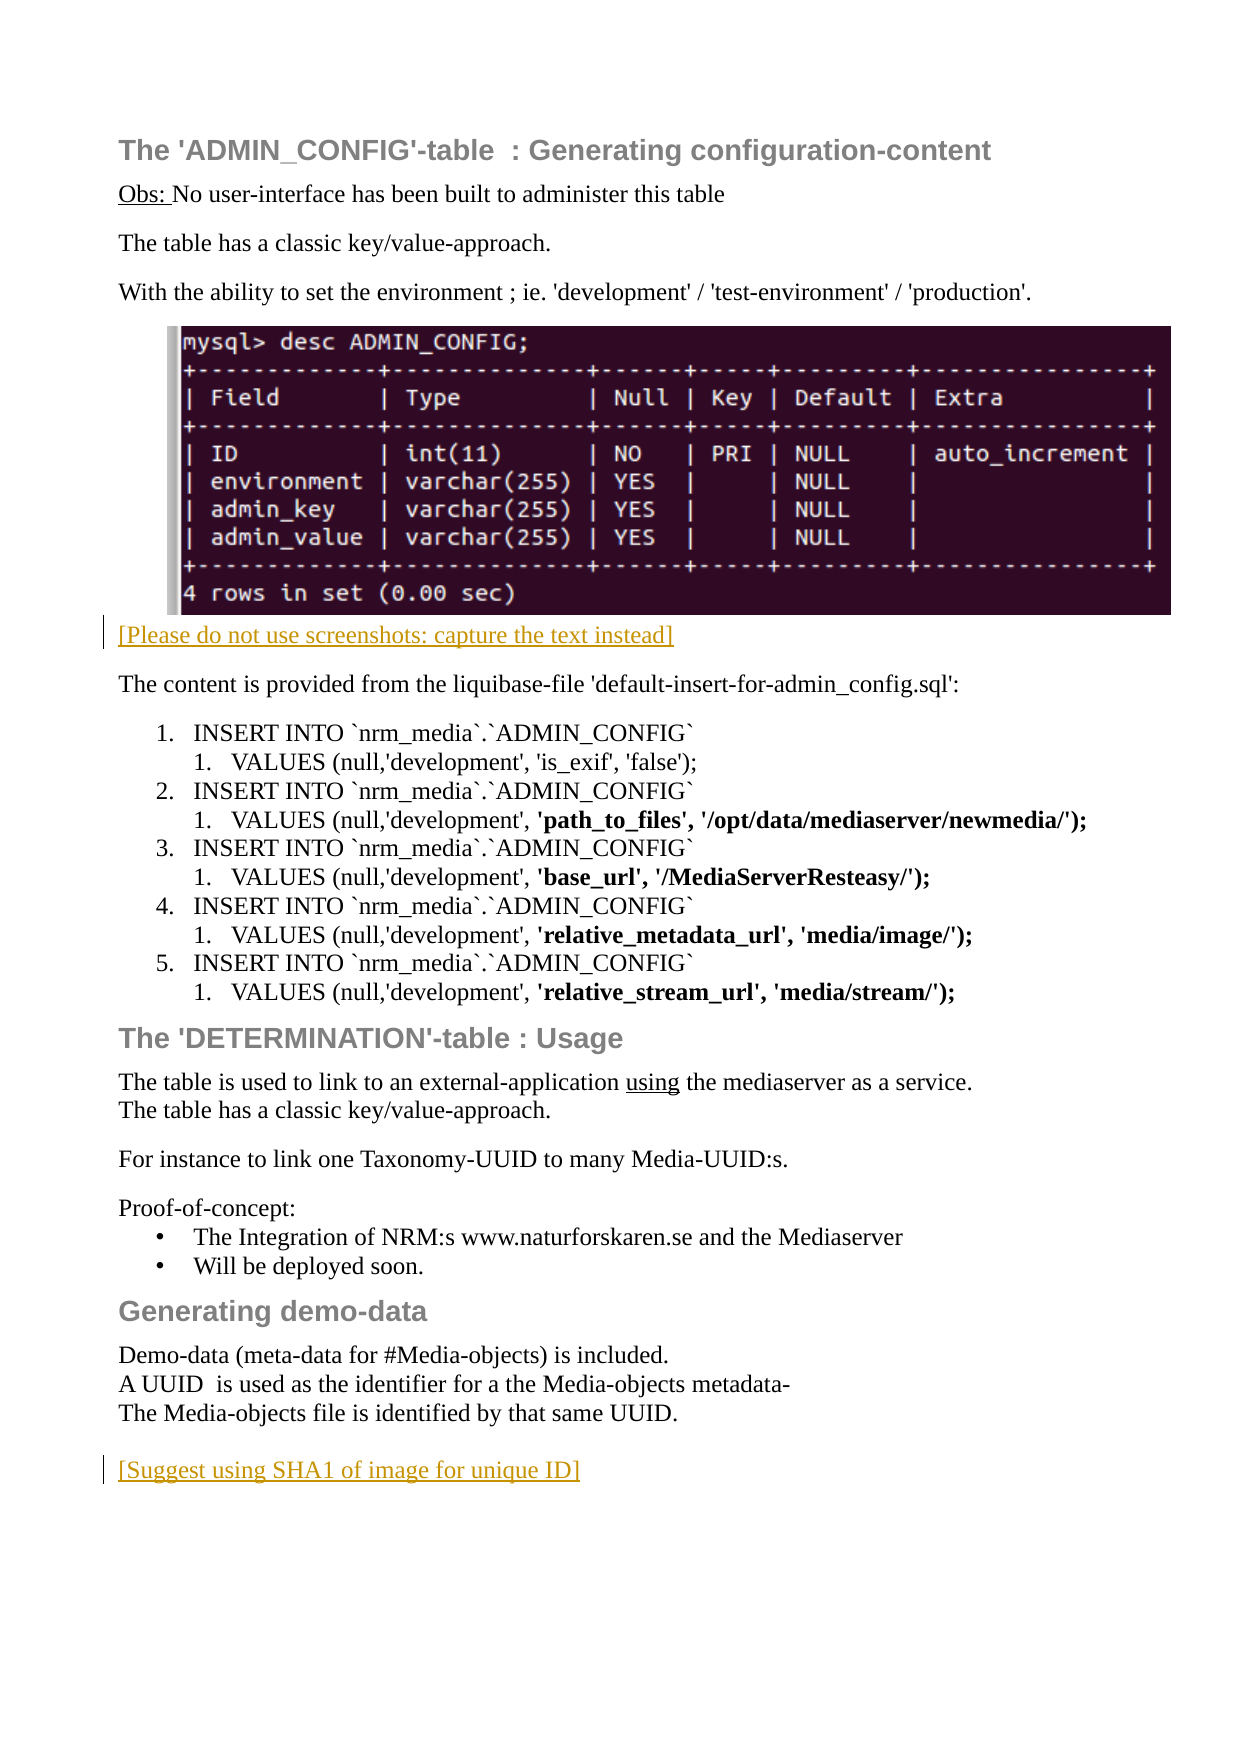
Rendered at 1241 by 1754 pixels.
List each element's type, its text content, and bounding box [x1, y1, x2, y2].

list INSERT INTO `nrm_media`.`ADMIN_CONFIG` [156, 948, 1122, 977]
text The table is used to link to an external-application using the mediaserver as a service. [118, 1067, 1122, 1095]
list INSERT INTO `nrm_media`.`ADMIN_CONFIG` [156, 891, 1122, 920]
subtitle Generating demo-data [118, 1294, 1122, 1328]
list The Integration of NRM:s www.naturforskaren.se and the Mediaserver [156, 1222, 1122, 1251]
text A UUID is used as the identifier for a the Media-objects metadata- [118, 1369, 1122, 1398]
text The content is provided from the liquibase-file 'default-insert-for-admin_config.sql': [118, 669, 1122, 698]
list INSERT INTO `nrm_media`.`ADMIN_CONFIG` [156, 776, 1122, 805]
text Proof-of-concept: [118, 1193, 1122, 1222]
list VALUES (null,'development', 'relative_metadata_url', 'media/image/'); [193, 920, 1122, 948]
text [Please do not use screenshots: capture the text instead] [118, 615, 1122, 649]
list VALUES (null,'development', 'base_url', '/MediaServerResteasy/'); [193, 862, 1122, 891]
text With the ability to set the environment ; ie. 'development' / 'test-environment' / 'production'. [118, 277, 1122, 306]
text [Suggest using SHA1 of image for unique ID] [118, 1455, 1122, 1484]
list Will be deployed soon. [156, 1251, 1122, 1280]
text The table has a classic key/value-approach. [118, 228, 1122, 257]
subtitle The 'DETERMINATION'-table : Usage [118, 1021, 1122, 1054]
text The table has a classic key/value-approach. [118, 1095, 1122, 1124]
list VALUES (null,'development', 'path_to_files', '/opt/data/mediaserver/newmedia/'); [193, 805, 1122, 833]
list VALUES (null,'development', 'is_exif', 'false'); [193, 747, 1122, 776]
list INSERT INTO `nrm_media`.`ADMIN_CONFIG` [156, 718, 1122, 747]
text For instance to link one Taxonomy-UUID to many Media-UUID:s. [118, 1144, 1122, 1173]
text Demo-data (meta-data for #Media-objects) is included. [118, 1340, 1122, 1369]
list VALUES (null,'development', 'relative_stream_url', 'media/stream/'); [193, 977, 1122, 1006]
subtitle The 'ADMIN_CONFIG'-table : Generating configuration-content [118, 133, 1122, 166]
picture [167, 326, 1171, 615]
list INSERT INTO `nrm_media`.`ADMIN_CONFIG` [156, 833, 1122, 862]
text Obs: No user-interface has been built to administer this table [118, 179, 1122, 207]
text The Media-objects file is identified by that same UUID. [118, 1398, 1122, 1427]
